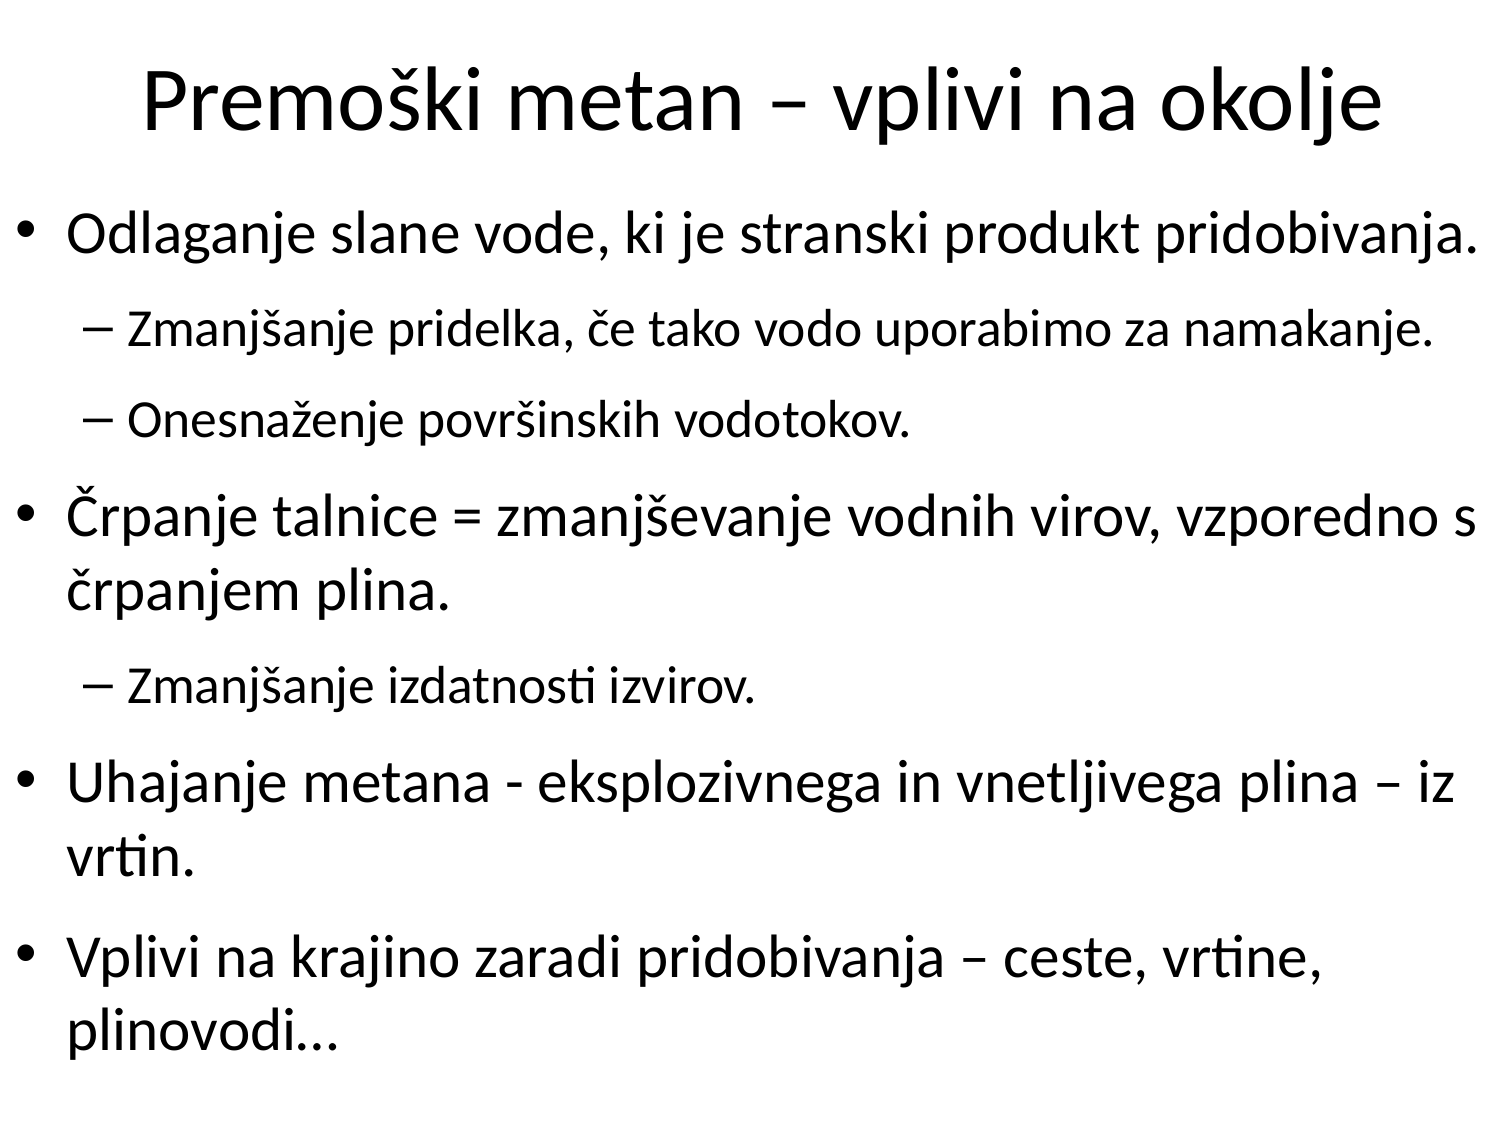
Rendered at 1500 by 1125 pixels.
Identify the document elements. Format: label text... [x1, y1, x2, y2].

list Odlaganje slane vode, ki je stranski produkt pridobivanja. Zmanjšanje pridelka, če tako vodo uporabimo za namakanje. Onesnaženje površinskih vodotokov. Črpanje talnice = zmanjševanje vodnih virov, vzporedno s črpanjem plina. Zmanjšanje izdatnosti izvirov. Uhajanje metana - eksplozivnega in vnetljivega plina – iz vrtin. Vplivi na krajino zaradi pridobivanja – ceste, vrtine, plinovodi… [0, 184, 1500, 1125]
title Premoški metan – vplivi na okolje [88, 0, 1439, 184]
